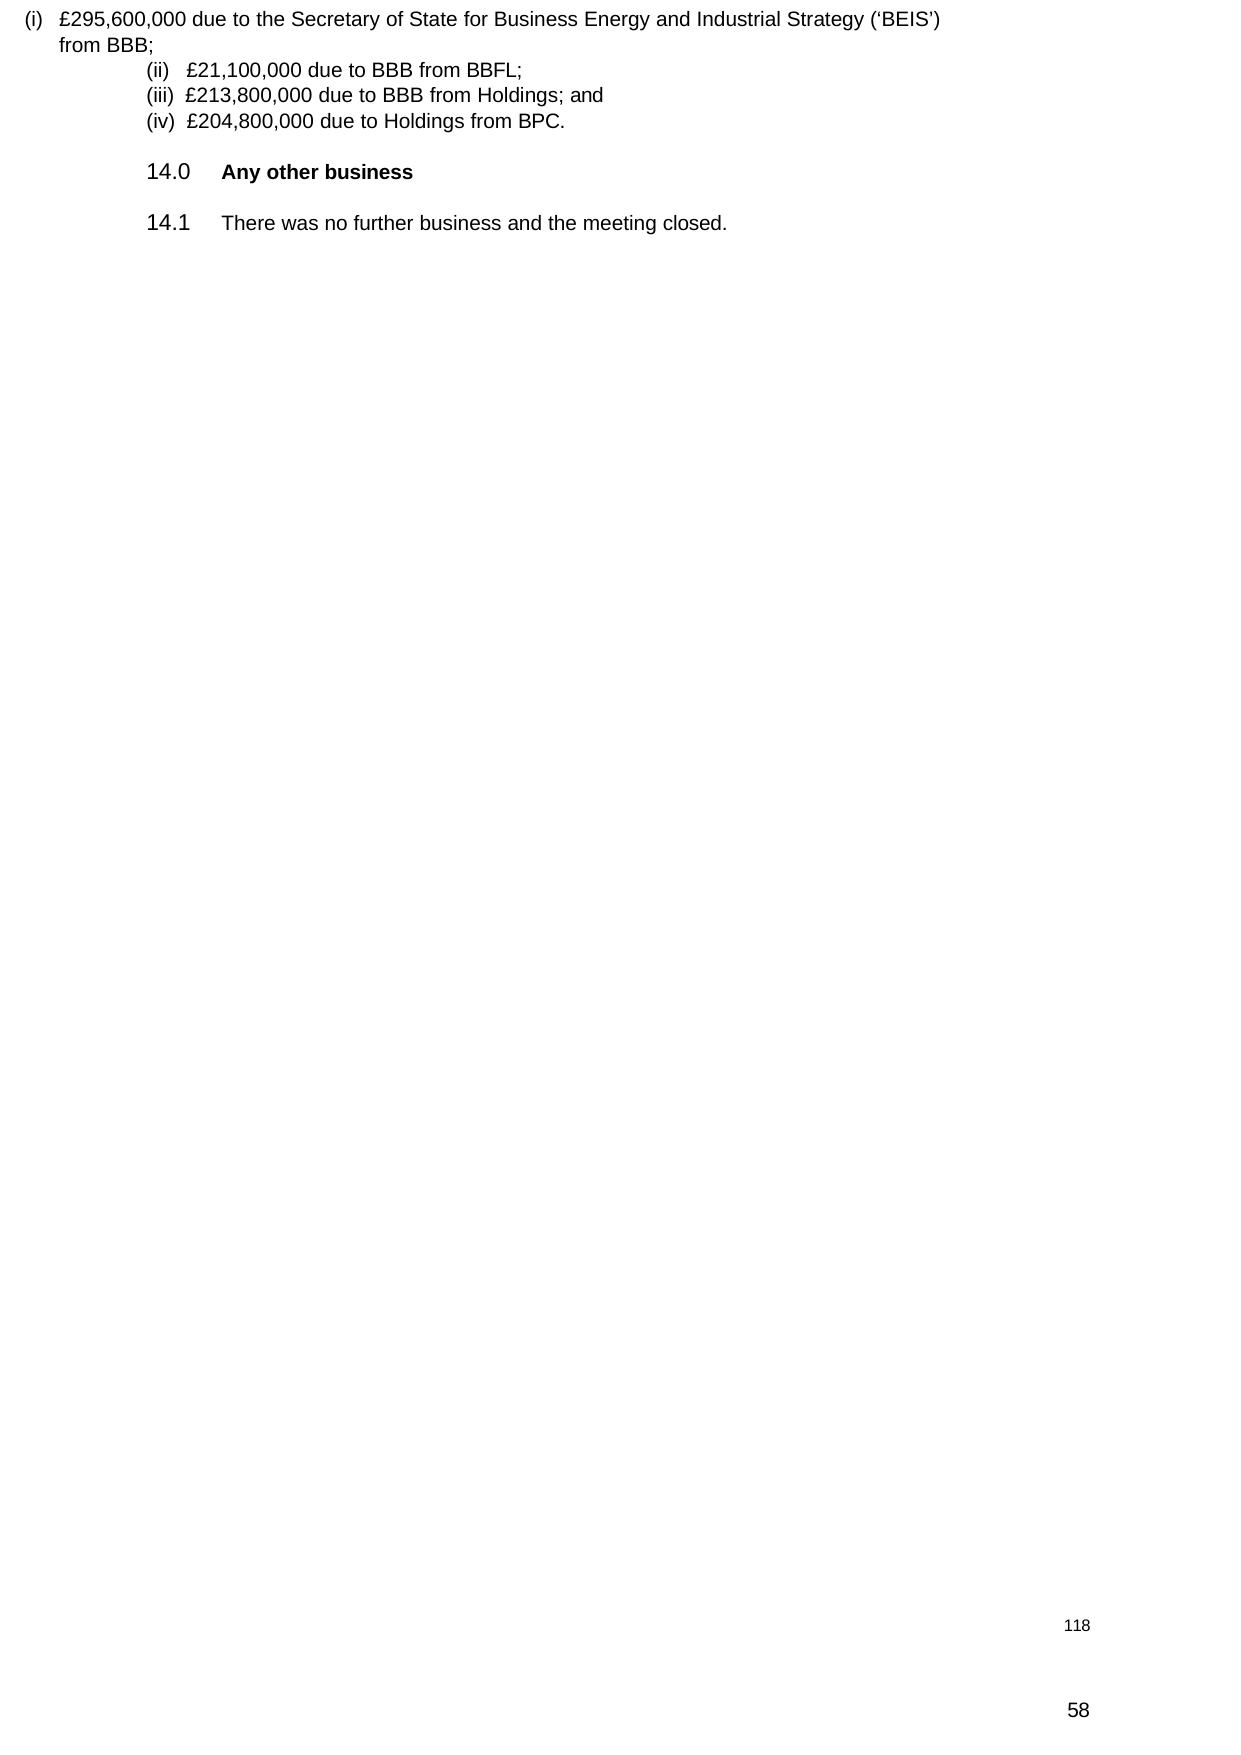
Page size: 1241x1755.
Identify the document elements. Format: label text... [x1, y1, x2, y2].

list £204,800,000 due to Holdings from BPC. [146, 109, 1182, 133]
list Any other business [146, 158, 1182, 185]
list £21,100,000 due to BBB from BBFL; [146, 58, 1182, 82]
list £213,800,000 due to BBB from Holdings; and [146, 83, 1182, 107]
list £295,600,000 due to the Secretary of State for Business Energy and Industrial Strategy (‘BEIS’) from BBB; [24, 7, 987, 56]
list There was no further business and the meeting closed. [146, 209, 1182, 235]
text 118 [59, 1616, 1091, 1635]
